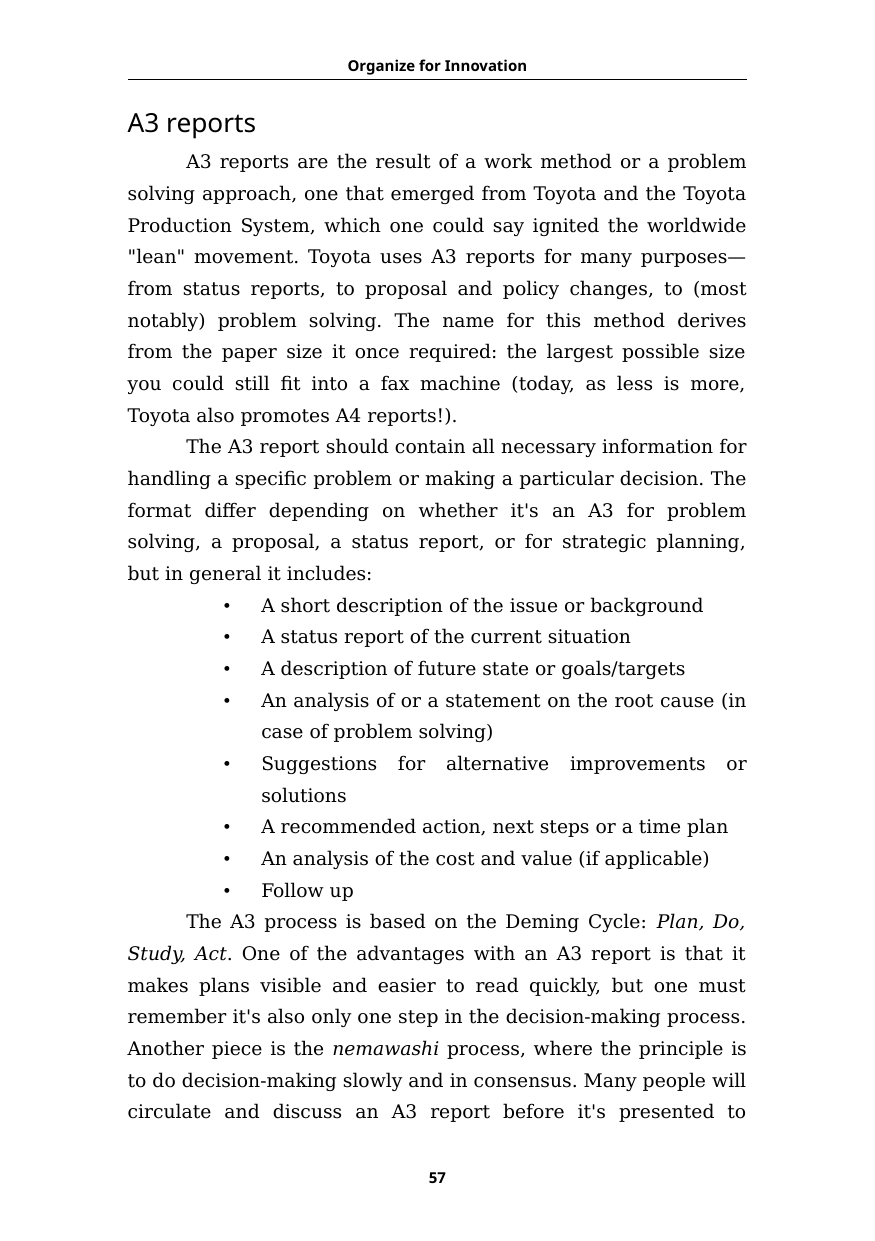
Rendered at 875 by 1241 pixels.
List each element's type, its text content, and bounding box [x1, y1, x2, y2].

text The A3 process is based on the Deming Cycle: Plan, Do, Study, Act. One of the advantages with an A3 report is that it makes plans visible and easier to read quickly, but one must remember it's also only one step in the decision-making process. Another piece is the nemawashi process, where the principle is to do decision-making slowly and in consensus. Many people will circulate and discuss an A3 report before it's presented to [127, 912, 747, 1123]
list A recommended action, next steps or a time plan [223, 817, 747, 838]
list A status report of the current situation [223, 627, 747, 648]
text The A3 report should contain all necessary information for handling a specific problem or making a particular decision. The format differ depending on whether it's an A3 for problem solving, a proposal, a status report, or for strategic planning, but in general it includes: [127, 437, 747, 585]
text A3 reports are the result of a work method or a problem solving approach, one that emerged from Toyota and the Toyota Production System, which one could say ignited the worldwide "lean" movement. Toyota uses A3 reports for many purposes—from status reports, to proposal and policy changes, to (most notably) problem solving. The name for this method derives from the paper size it once required: the largest possible size you could still fit into a fax machine (today, as less is more, Toyota also promotes A4 reports!). [127, 152, 747, 427]
list Follow up [223, 880, 747, 902]
list A short description of the issue or background [223, 595, 747, 617]
list An analysis of or a statement on the root cause (in case of problem solving) [223, 690, 747, 743]
list Suggestions for alternative improvements or solutions [223, 753, 747, 807]
list A description of future state or goals/targets [223, 658, 747, 680]
subtitle A3 reports [127, 109, 747, 139]
list An analysis of the cost and value (if applicable) [223, 848, 747, 870]
